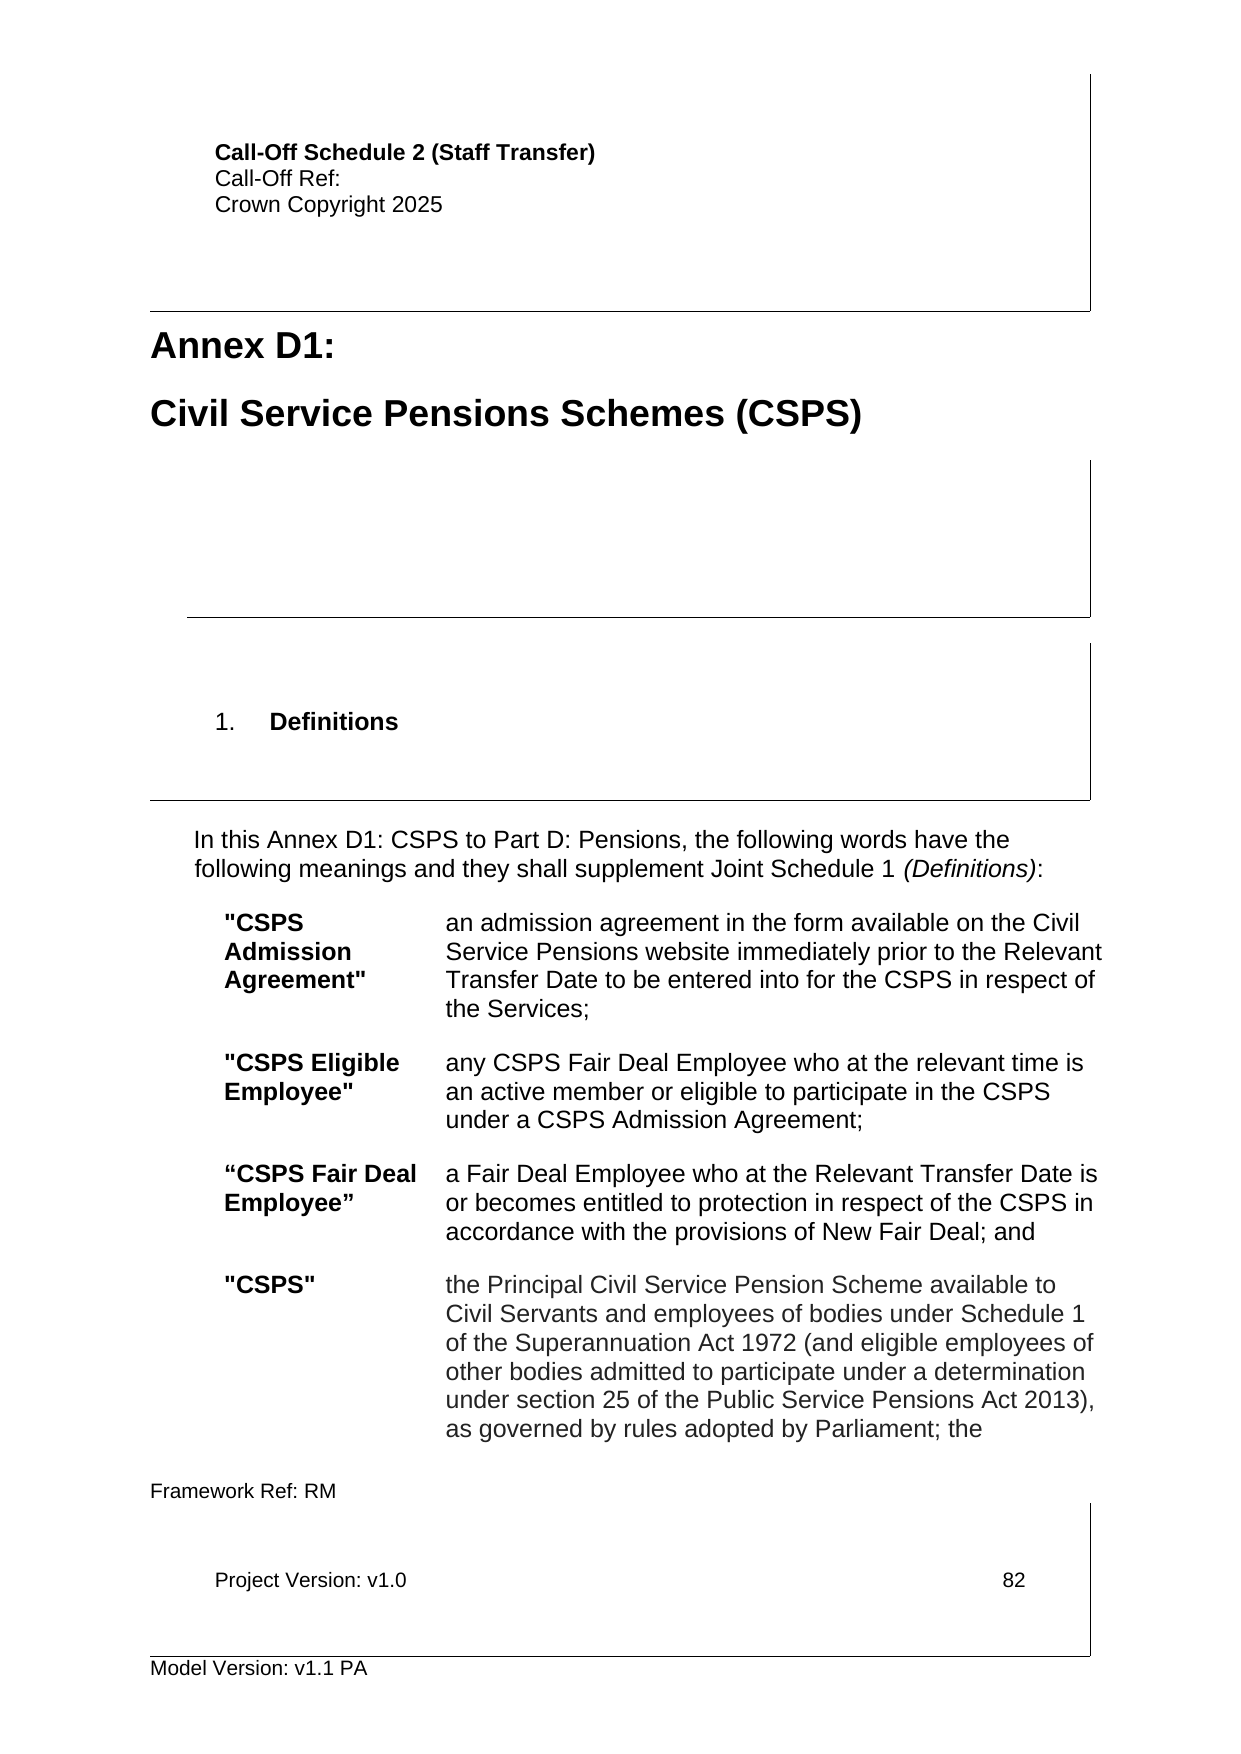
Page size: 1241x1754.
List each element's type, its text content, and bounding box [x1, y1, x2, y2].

text In this Annex D1: CSPS to Part D: Pensions, the following words have the following meanings and they shall supplement Joint Schedule 1 (Definitions): [193, 825, 1090, 883]
text Civil Service Pensions Schemes (CSPS) [150, 391, 1090, 434]
table_cell "CSPS" [138, 1258, 433, 1443]
table_cell a Fair Deal Employee who at the Relevant Transfer Date is or becomes entitled to protection in respect of the CSPS in accordance with the provisions of New Fair Deal; and [433, 1147, 1115, 1258]
table_cell “CSPS Fair Deal Employee” [138, 1147, 433, 1258]
table_cell the Principal Civil Service Pension Scheme available to Civil Servants and employees of bodies under Schedule 1 of the Superannuation Act 1972 (and eligible employees of other bodies admitted to participate under a determination under section 25 of the Public Service Pensions Act 2013), as governed by rules adopted by Parliament; the [433, 1258, 1115, 1443]
text Annex D1: [150, 323, 1090, 366]
table_header "CSPS Admission Agreement" [138, 895, 433, 1035]
table_header an admission agreement in the form available on the Civil Service Pensions website immediately prior to the Relevant Transfer Date to be entered into for the CSPS in respect of the Services; [433, 895, 1115, 1035]
table_cell "CSPS Eligible Employee" [138, 1035, 433, 1147]
list Definitions [150, 642, 1090, 800]
table_cell any CSPS Fair Deal Employee who at the relevant time is an active member or eligible to participate in the CSPS under a CSPS Admission Agreement; [433, 1035, 1115, 1147]
